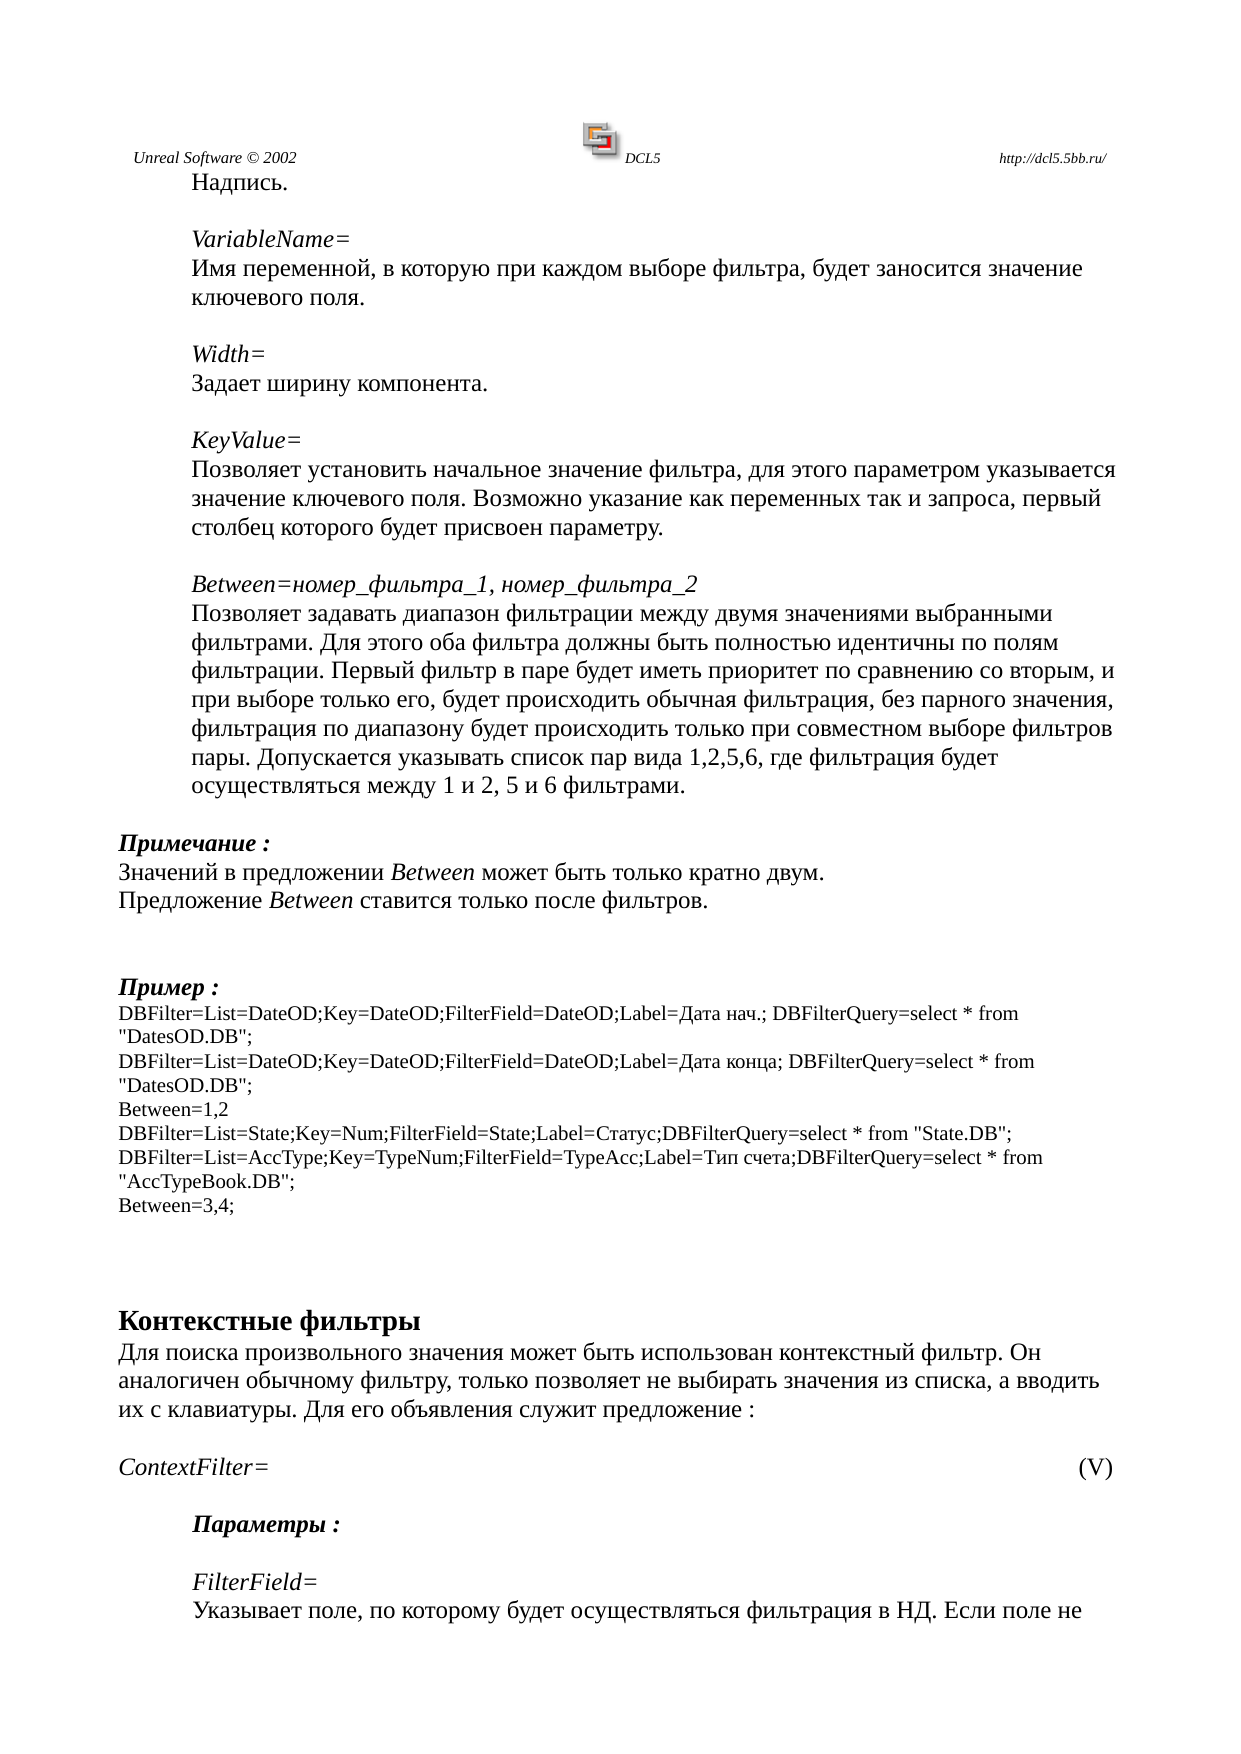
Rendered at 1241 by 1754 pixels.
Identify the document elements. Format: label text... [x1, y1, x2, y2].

text Параметры : [118, 1509, 1122, 1538]
text Задает ширину компонента. [191, 368, 1122, 397]
text Примечание : [118, 828, 1122, 857]
text Width= [191, 339, 1122, 368]
text Предложение Between ставится только после фильтров. [118, 885, 1122, 914]
text Позволяет установить начальное значение фильтра, для этого параметром указывается значение ключевого поля. Возможно указание как переменных так и запроса, первый столбец которого будет присвоен параметру. [191, 454, 1122, 540]
text DBFilter=List=AccType;Key=TypeNum;FilterField=TypeAcc;Label=Тип счета;DBFilterQuery=select * from "AccTypeBook.DB"; [118, 1145, 1122, 1193]
text Позволяет задавать диапазон фильтрации между двумя значениями выбранными фильтрами. Для этого оба фильтра должны быть полностью идентичны по полям фильтрации. Первый фильтр в паре будет иметь приоритет по сравнению со вторым, и при выборе только его, будет происходить обычная фильтрация, без парного значения, фильтрация по диапазону будет происходить только при совместном выборе фильтров пары. Допускается указывать список пар вида 1,2,5,6, где фильтрация будет осуществляться между 1 и 2, 5 и 6 фильтрами. [191, 598, 1122, 799]
text Надпись. [191, 167, 1122, 195]
text Значений в предложении Between может быть только кратно двум. [118, 857, 1122, 885]
text DBFilter=List=DateOD;Key=DateOD;FilterField=DateOD;Label=Дата конца; DBFilterQuery=select * from "DatesOD.DB"; [118, 1048, 1122, 1097]
text Для поиска произвольного значения может быть использован контекстный фильтр. Он аналогичен обычному фильтру, только позволяет не выбирать значения из списка, а вводить их с клавиатуры. Для его объявления служит предложение : [118, 1337, 1122, 1423]
text FilterField= [118, 1567, 1122, 1596]
text ContextFilter= (V) [118, 1452, 1122, 1481]
text Пример : [118, 972, 1122, 1000]
text DBFilter=List=DateOD;Key=DateOD;FilterField=DateOD;Label=Дата нач.; DBFilterQuery=select * from "DatesOD.DB"; [118, 1000, 1122, 1048]
text Between=номер_фильтра_1, номер_фильтра_2 [191, 569, 1122, 598]
text Указывает поле, по которому будет осуществляться фильтрация в НД. Если поле не [118, 1596, 1122, 1624]
text Контекстные фильтры [118, 1303, 1122, 1337]
text DBFilter=List=State;Key=Num;FilterField=State;Label=Статус;DBFilterQuery=select * from "State.DB"; [118, 1121, 1122, 1145]
picture [579, 118, 625, 164]
text VariableName= [191, 224, 1122, 253]
text Имя переменной, в которую при каждом выборе фильтра, будет заносится значение ключевого поля. [191, 253, 1122, 310]
text KeyValue= [191, 425, 1122, 454]
text Between=3,4; [118, 1193, 1122, 1217]
text Between=1,2 [118, 1097, 1122, 1121]
